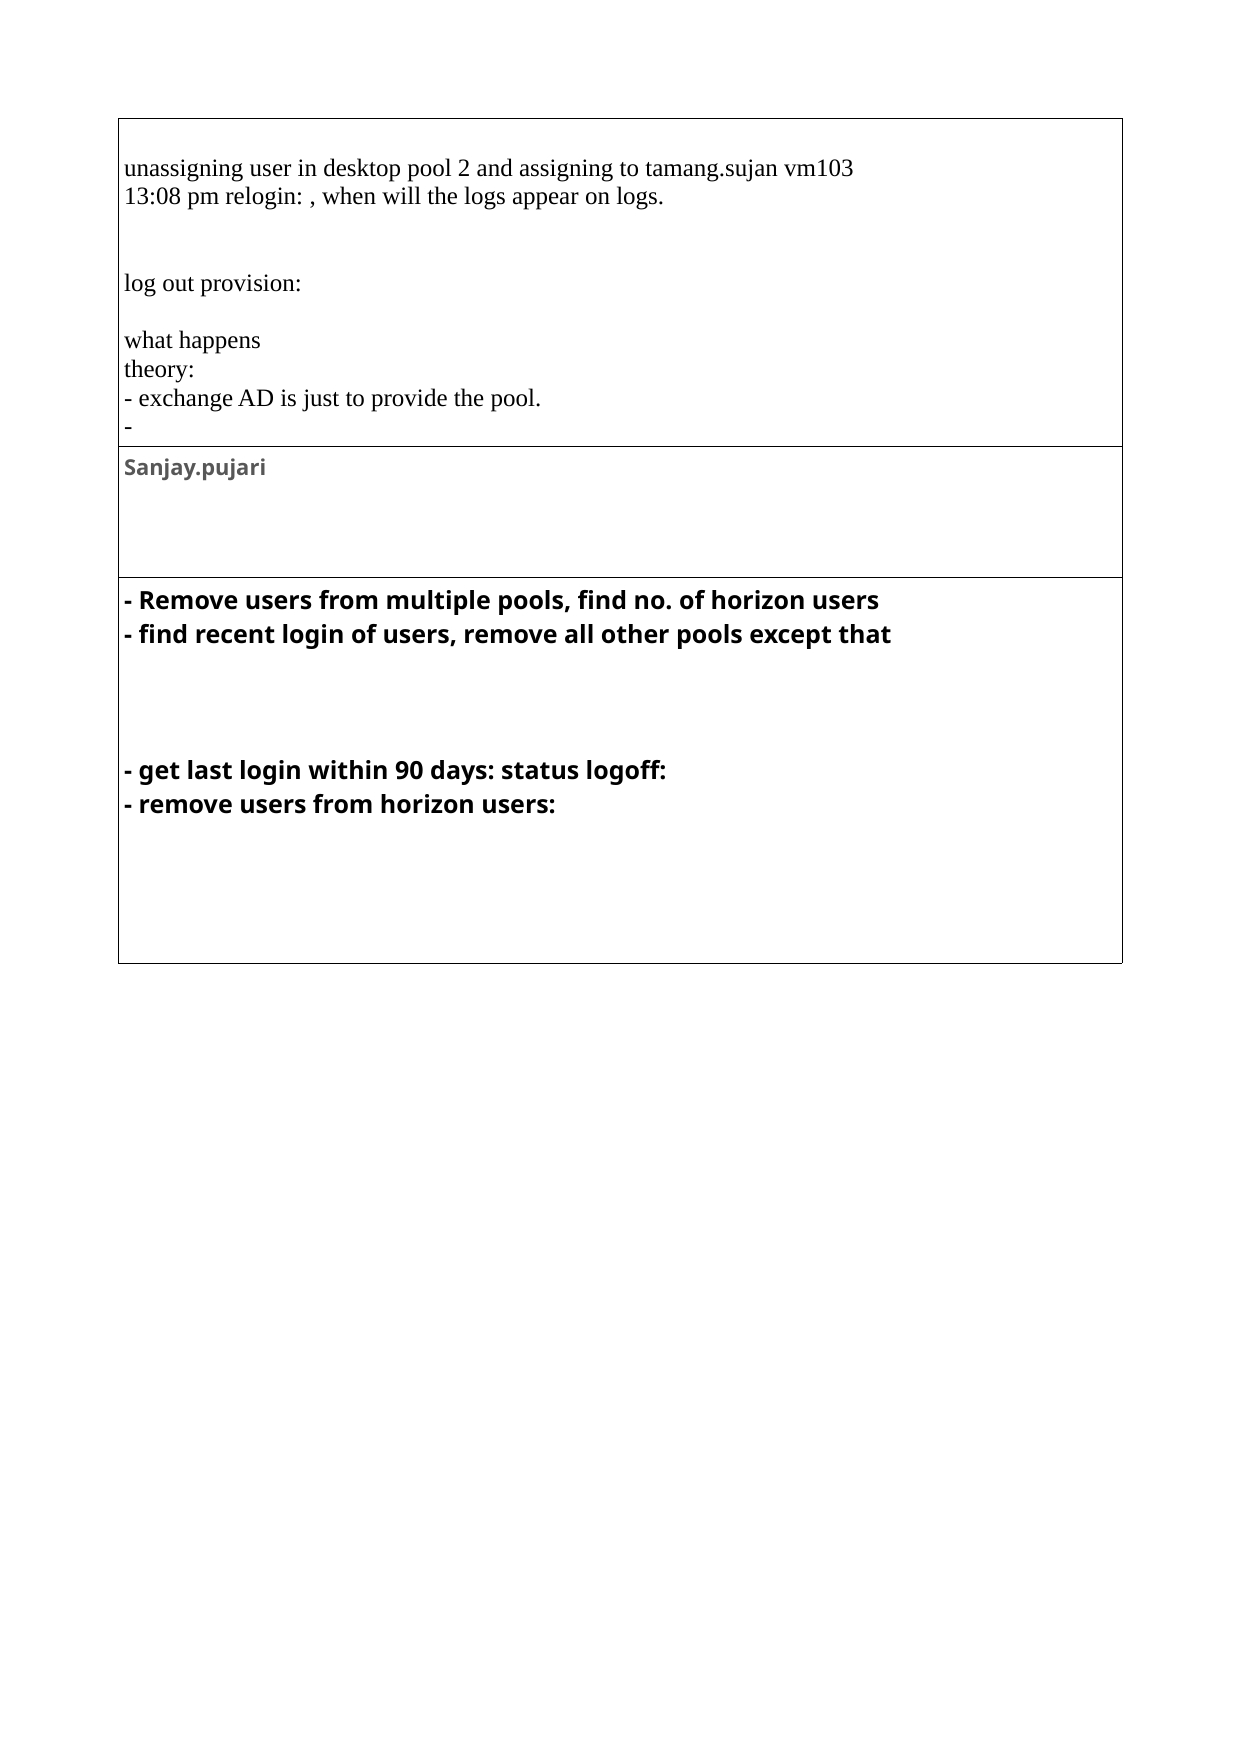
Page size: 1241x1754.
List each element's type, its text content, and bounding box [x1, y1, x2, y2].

table_cell unassigning user in desktop pool 2 and assigning to tamang.sujan vm103 13:08 pm relogin: , when will the logs appear on logs. log out provision: what happens theory: - exchange AD is just to provide the pool. - [119, 119, 1122, 446]
table_cell Sanjay.pujari [119, 447, 1122, 577]
table_cell - Remove users from multiple pools, find no. of horizon users - find recent login of users, remove all other pools except that - get last login within 90 days: status logoff: - remove users from horizon users: [119, 578, 1122, 963]
